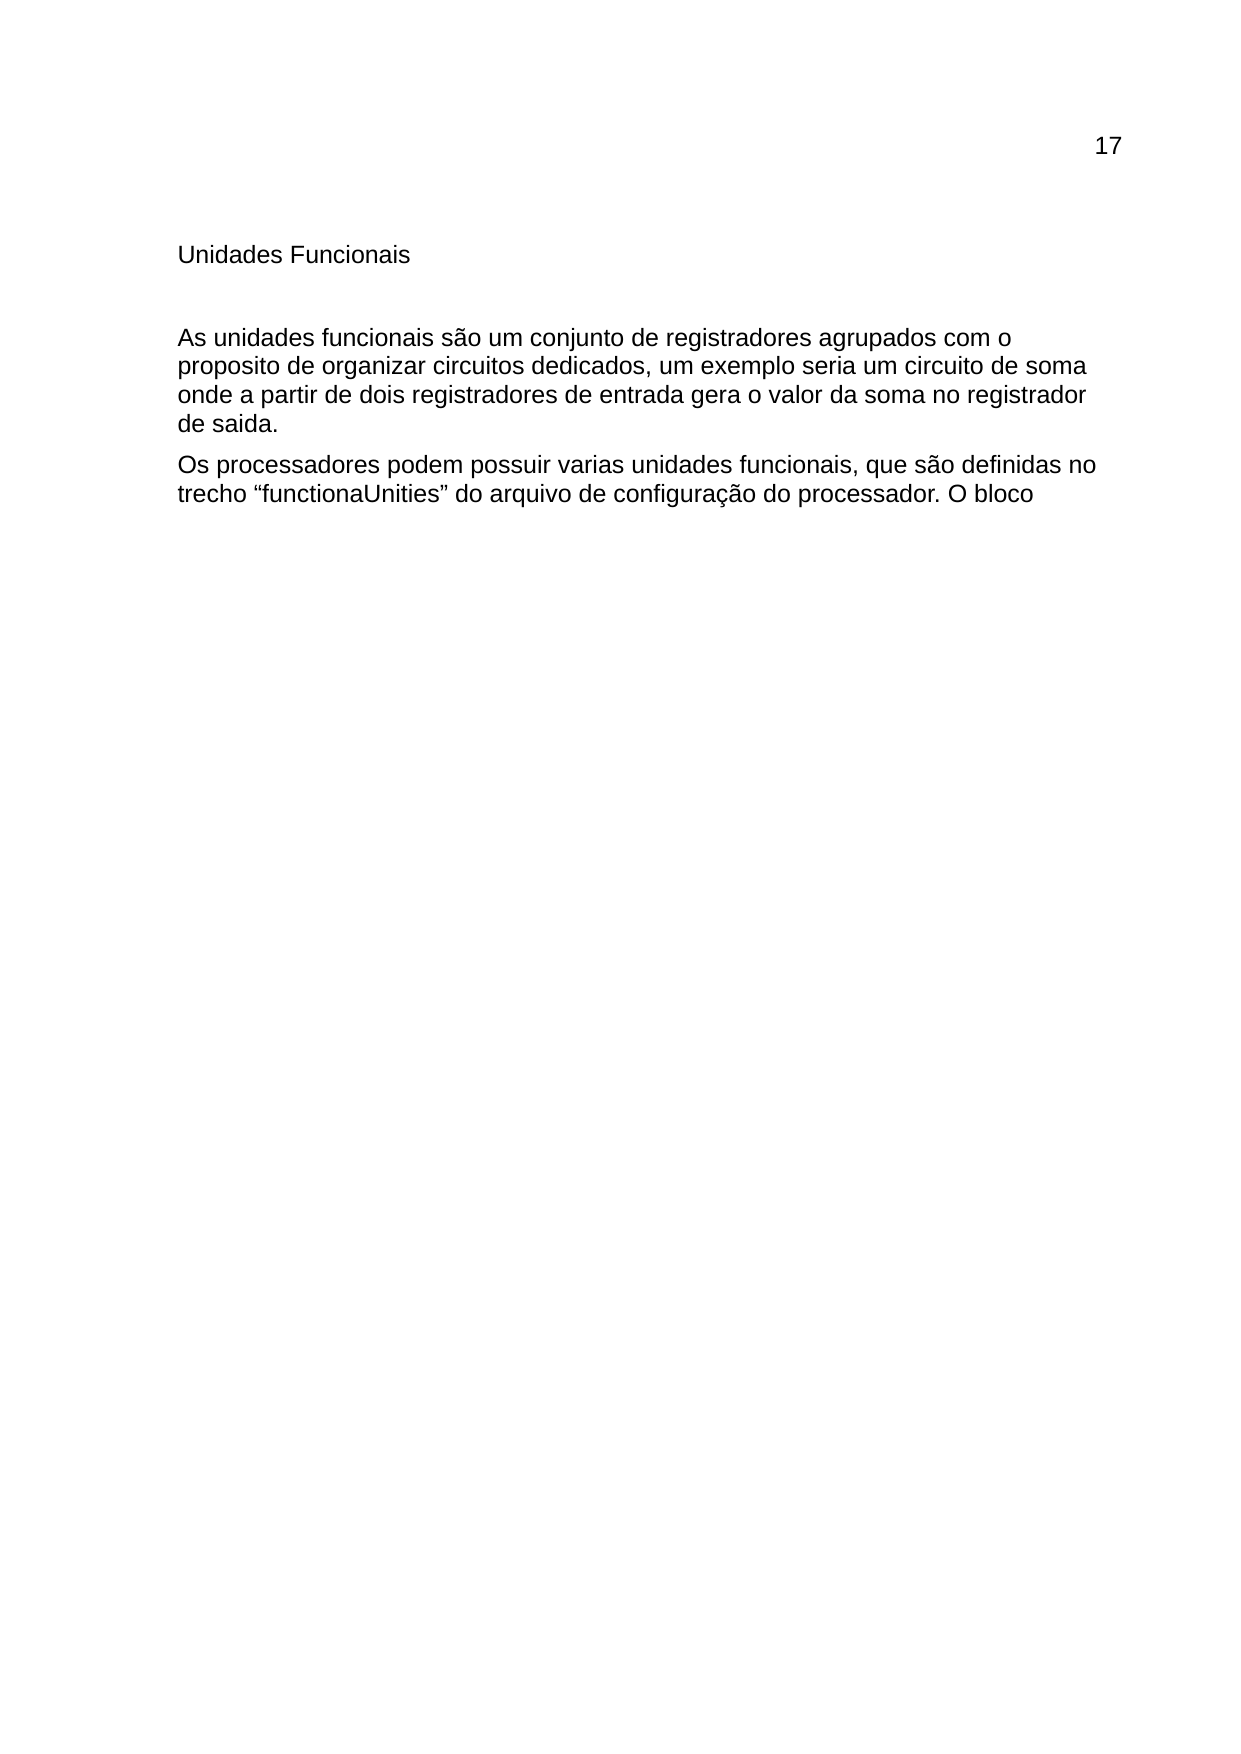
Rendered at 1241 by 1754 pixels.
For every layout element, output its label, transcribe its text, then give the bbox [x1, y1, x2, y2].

text As unidades funcionais são um conjunto de registradores agrupados com o proposito de organizar circuitos dedicados, um exemplo seria um circuito de soma onde a partir de dois registradores de entrada gera o valor da soma no registrador de saida. [177, 323, 1122, 438]
text Unidades Funcionais [177, 240, 1122, 269]
text Os processadores podem possuir varias unidades funcionais, que são definidas no trecho “functionaUnities” do arquivo de configuração do processador. O bloco [177, 450, 1122, 508]
